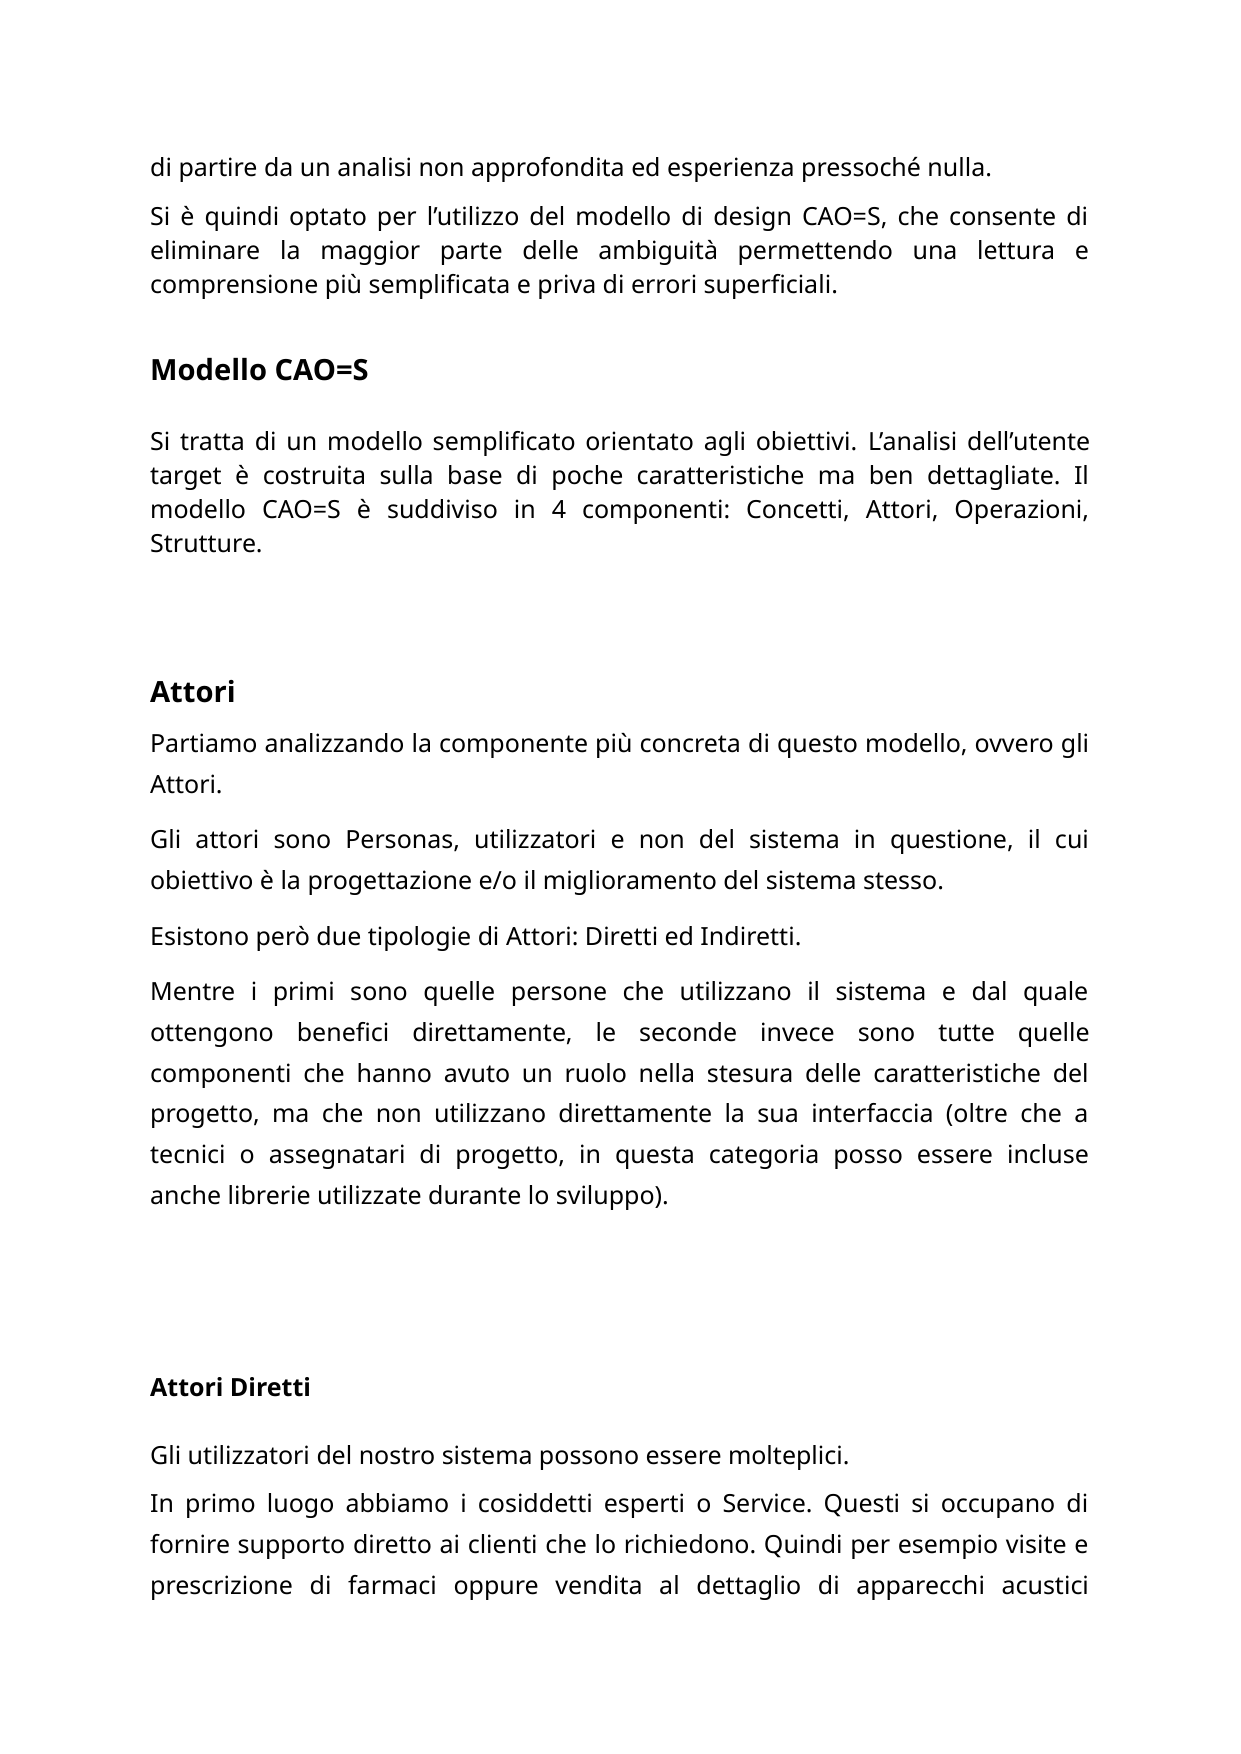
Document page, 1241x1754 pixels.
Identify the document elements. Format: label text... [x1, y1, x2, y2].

text Si tratta di un modello semplificato orientato agli obiettivi. L’analisi dell’utente target è costruita sulla base di poche caratteristiche ma ben dettagliate. Il modello CAO=S è suddiviso in 4 componenti: Concetti, Attori, Operazioni, Strutture. [150, 423, 1090, 559]
text Gli utilizzatori del nostro sistema possono essere molteplici. [150, 1437, 1090, 1472]
text Partiamo analizzando la componente più concreta di questo modello, ovvero gli Attori. [150, 726, 1090, 801]
text Mentre i primi sono quelle persone che utilizzano il sistema e dal quale ottengono benefici direttamente, le seconde invece sono tutte quelle componenti che hanno avuto un ruolo nella stesura delle caratteristiche del progetto, ma che non utilizzano direttamente la sua interfaccia (oltre che a tecnici o assegnatari di progetto, in questa categoria posso essere incluse anche librerie utilizzate durante lo sviluppo). [150, 973, 1090, 1212]
text Attori [150, 671, 1090, 711]
text Gli attori sono Personas, utilizzatori e non del sistema in questione, il cui obiettivo è la progettazione e/o il miglioramento del sistema stesso. [150, 822, 1090, 897]
text Attori Diretti [150, 1369, 1090, 1403]
text In primo luogo abbiamo i cosiddetti esperti o Service. Questi si occupano di fornire supporto diretto ai clienti che lo richiedono. Quindi per esempio visite e prescrizione di farmaci oppure vendita al dettaglio di apparecchi acustici [150, 1486, 1090, 1602]
text di partire da un analisi non approfondita ed esperienza pressoché nulla. [150, 150, 1090, 184]
text Esistono però due tipologie di Attori: Diretti ed Indiretti. [150, 918, 1090, 952]
text Modello CAO=S [150, 349, 1090, 389]
text Si è quindi optato per l’utilizzo del modello di design CAO=S, che consente di eliminare la maggior parte delle ambiguità permettendo una lettura e comprensione più semplificata e priva di errori superficiali. [150, 199, 1090, 301]
